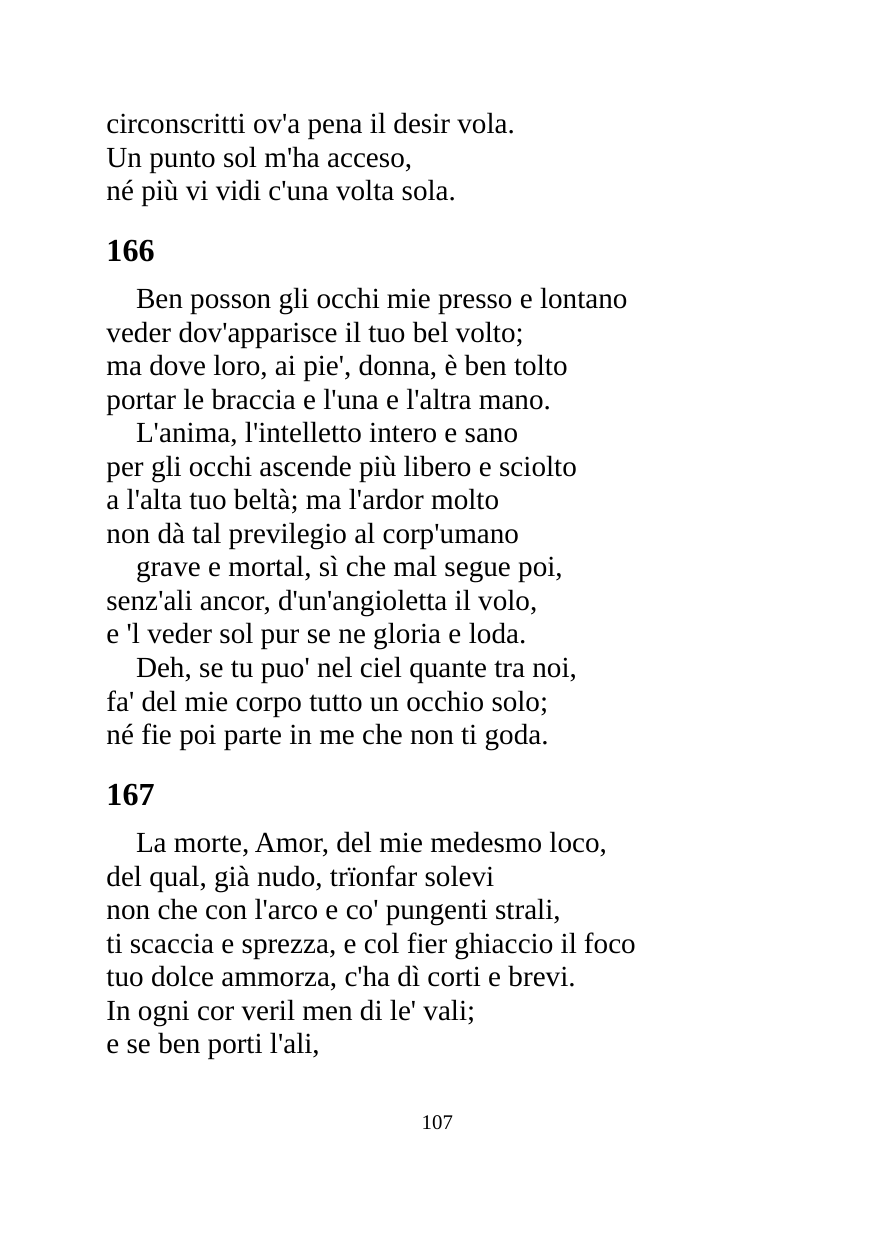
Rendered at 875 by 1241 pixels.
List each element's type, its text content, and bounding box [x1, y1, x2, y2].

text tuo dolce ammorza, c'ha dì corti e brevi. [106, 959, 768, 993]
text senz'ali ancor, d'un'angioletta il volo, [106, 583, 768, 617]
text né fie poi parte in me che non ti goda. [106, 717, 768, 751]
text e se ben porti l'ali, [106, 1026, 768, 1060]
text Un punto sol m'ha acceso, [106, 140, 768, 173]
text del qual, già nudo, trïonfar solevi [106, 859, 768, 892]
text Deh, se tu puo' nel ciel quante tra noi, [106, 650, 768, 684]
text fa' del mie corpo tutto un occhio solo; [106, 684, 768, 717]
text circonscritti ov'a pena il desir vola. [106, 106, 768, 140]
text La morte, Amor, del mie medesmo loco, [106, 825, 768, 859]
text a l'alta tuo beltà; ma l'ardor molto [106, 482, 768, 516]
text non che con l'arco e co' pungenti strali, [106, 892, 768, 926]
text ma dove loro, ai pie', donna, è ben tolto [106, 348, 768, 382]
text L'anima, l'intelletto intero e sano [106, 415, 768, 449]
subtitle 166 [106, 232, 768, 269]
text non dà tal previlegio al corp'umano [106, 516, 768, 549]
text veder dov'apparisce il tuo bel volto; [106, 315, 768, 348]
text portar le braccia e l'una e l'altra mano. [106, 382, 768, 415]
text In ogni cor veril men di le' vali; [106, 993, 768, 1026]
text grave e mortal, sì che mal segue poi, [106, 549, 768, 583]
subtitle 167 [106, 776, 768, 813]
text né più vi vidi c'una volta sola. [106, 173, 768, 207]
text Ben posson gli occhi mie presso e lontano [106, 281, 768, 315]
text per gli occhi ascende più libero e sciolto [106, 449, 768, 482]
text e 'l veder sol pur se ne gloria e loda. [106, 617, 768, 650]
text ti scaccia e sprezza, e col fier ghiaccio il foco [106, 926, 768, 959]
